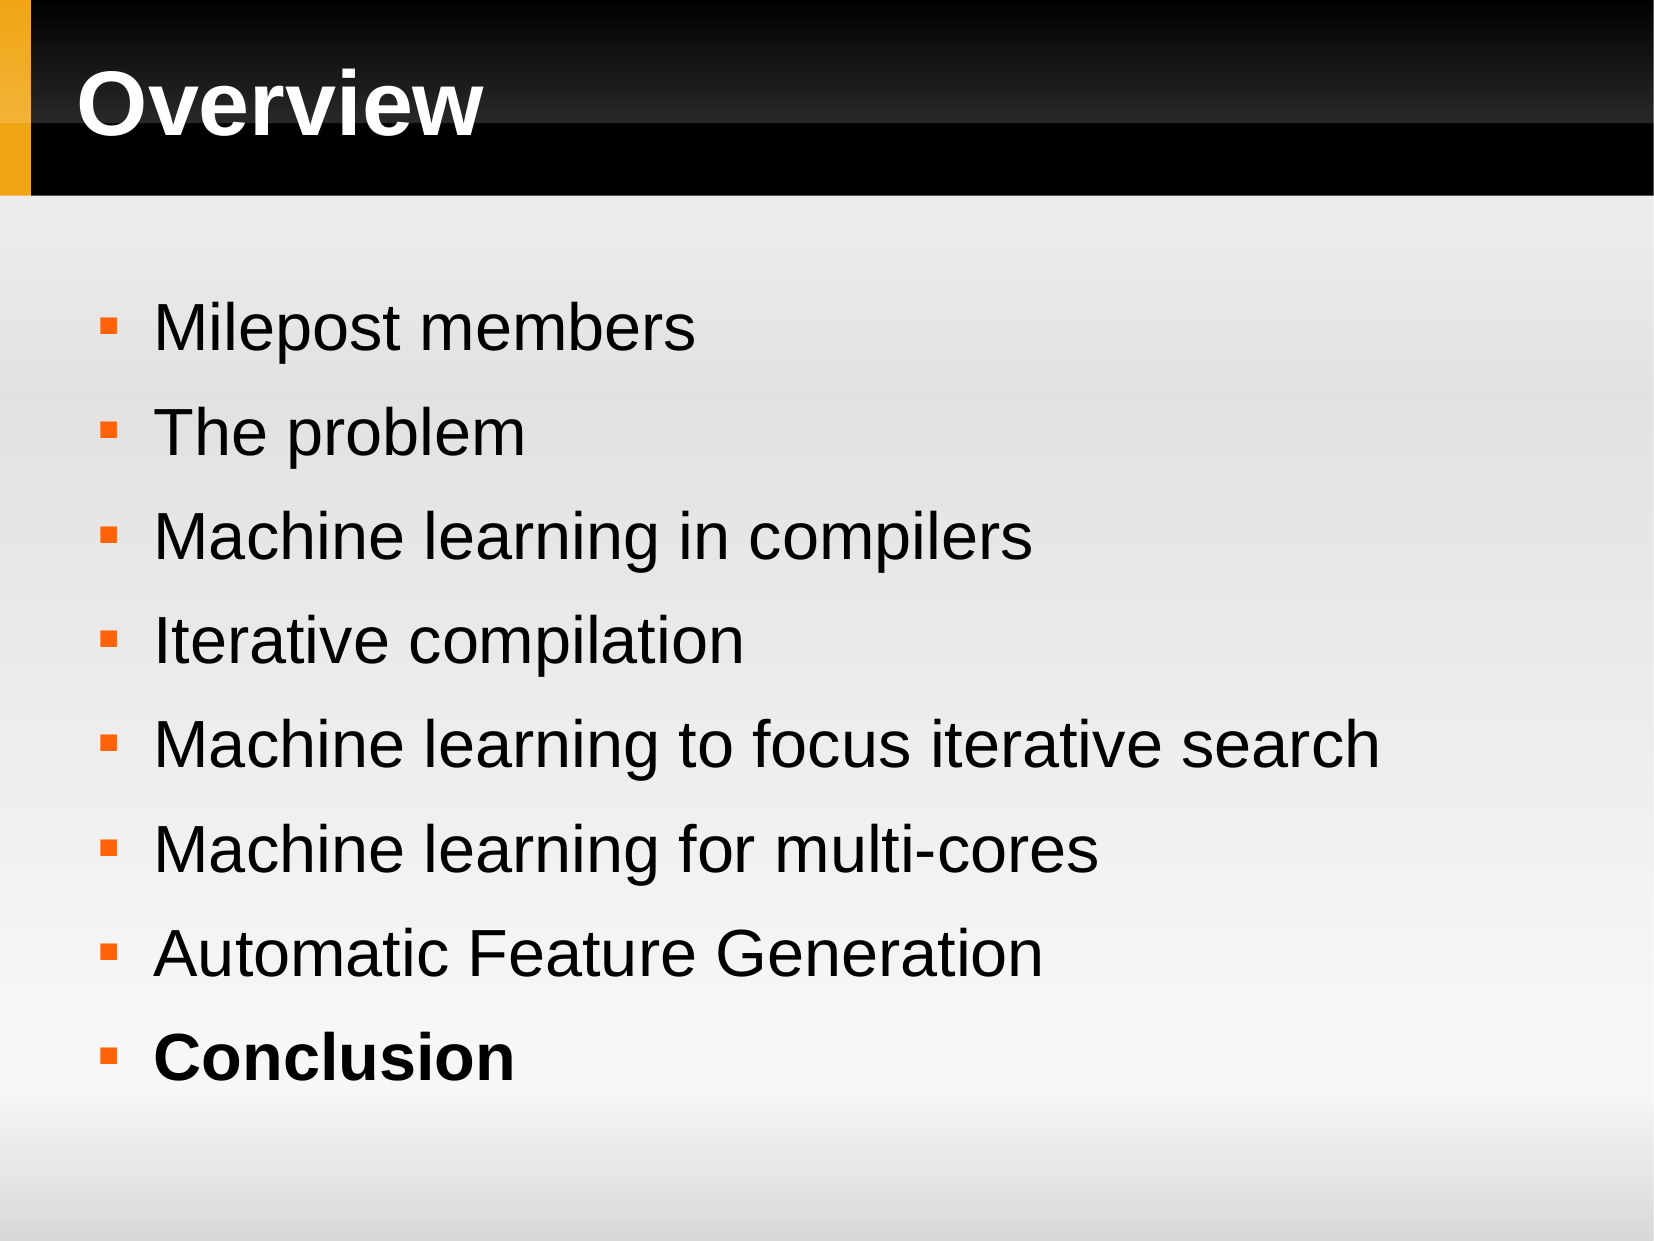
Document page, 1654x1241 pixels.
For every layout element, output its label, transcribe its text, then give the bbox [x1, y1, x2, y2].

picture [0, 0, 1654, 1241]
title Overview [76, 7, 1565, 200]
list Milepost members The problem Machine learning in compilers Iterative compilation Machine learning to focus iterative search Machine learning for multi-cores Automatic Feature Generation Conclusion [82, 290, 1571, 1165]
